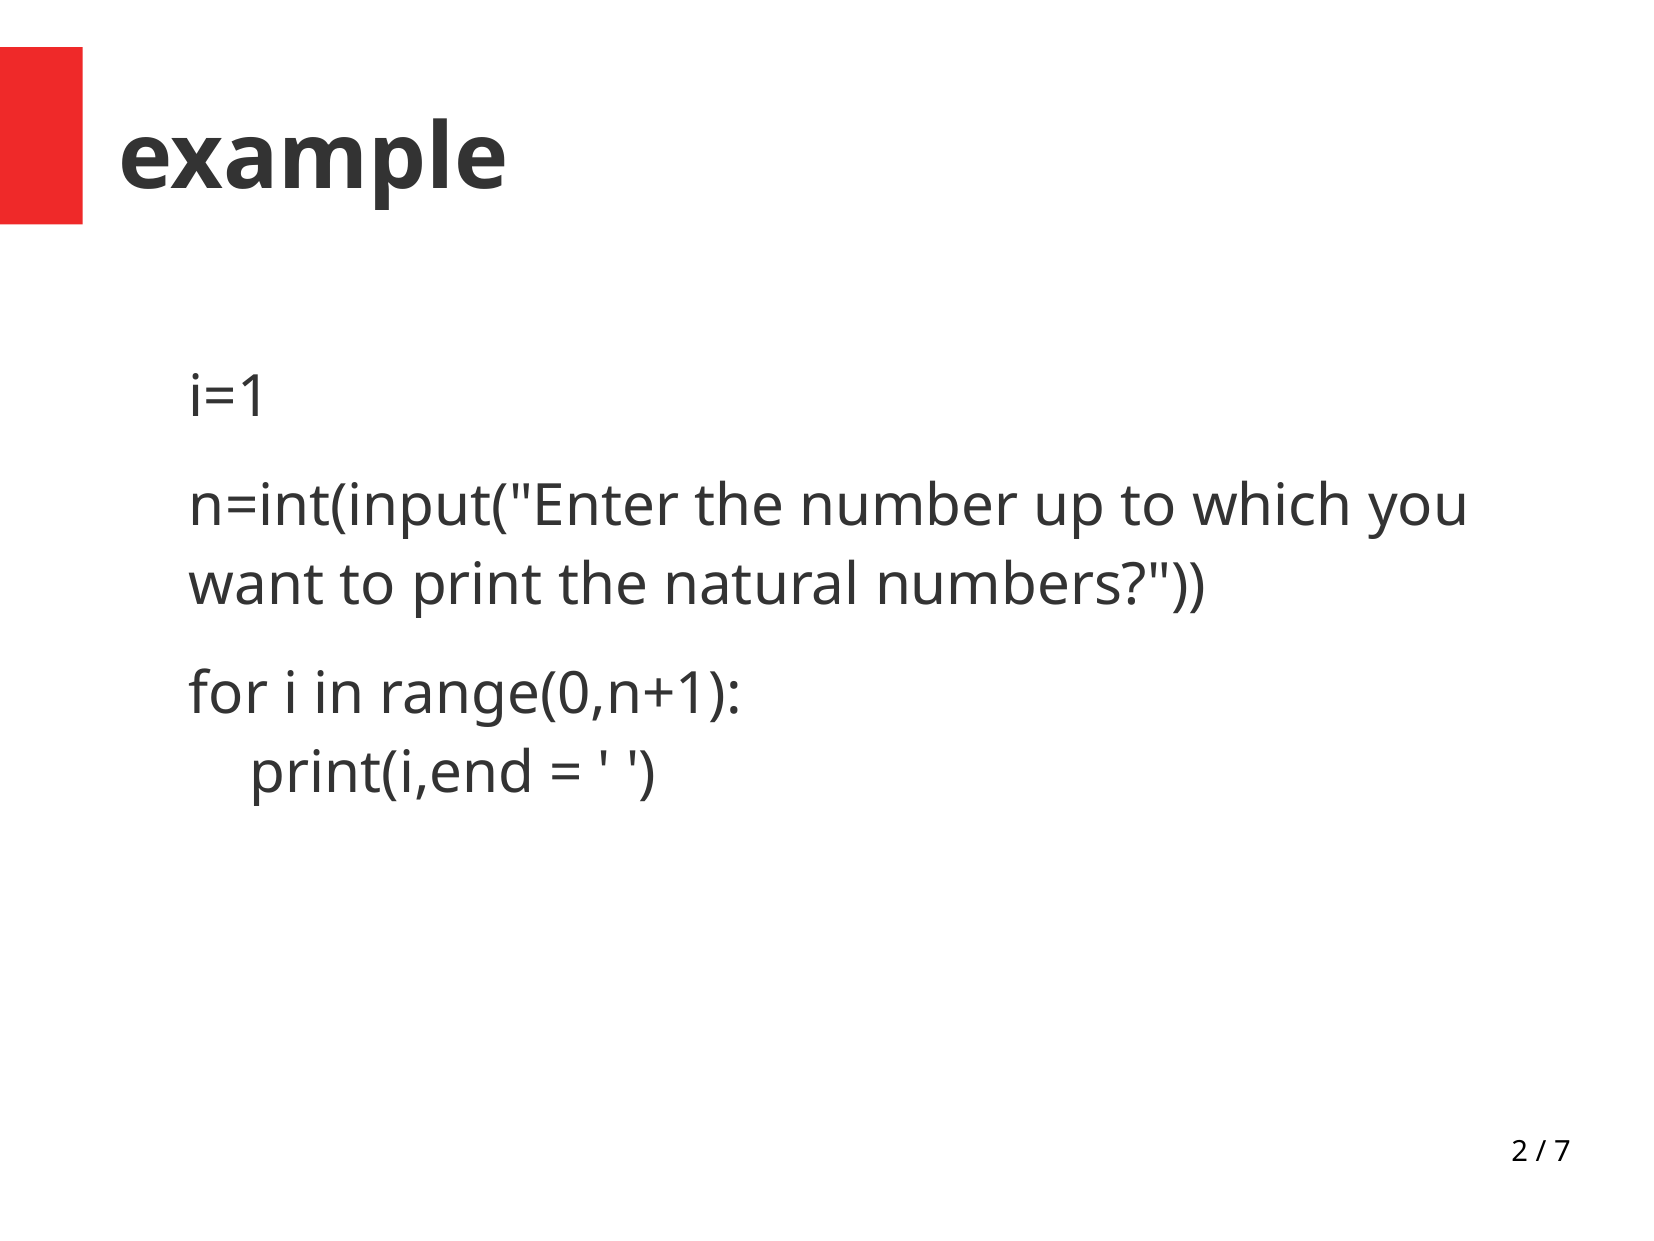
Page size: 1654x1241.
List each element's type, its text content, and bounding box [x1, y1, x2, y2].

title example [118, 49, 1571, 257]
list i=1 n=int(input("Enter the number up to which you want to print the natural numbers?")) for i in range(0,n+1): print(i,end = ' ') [118, 354, 1536, 1074]
